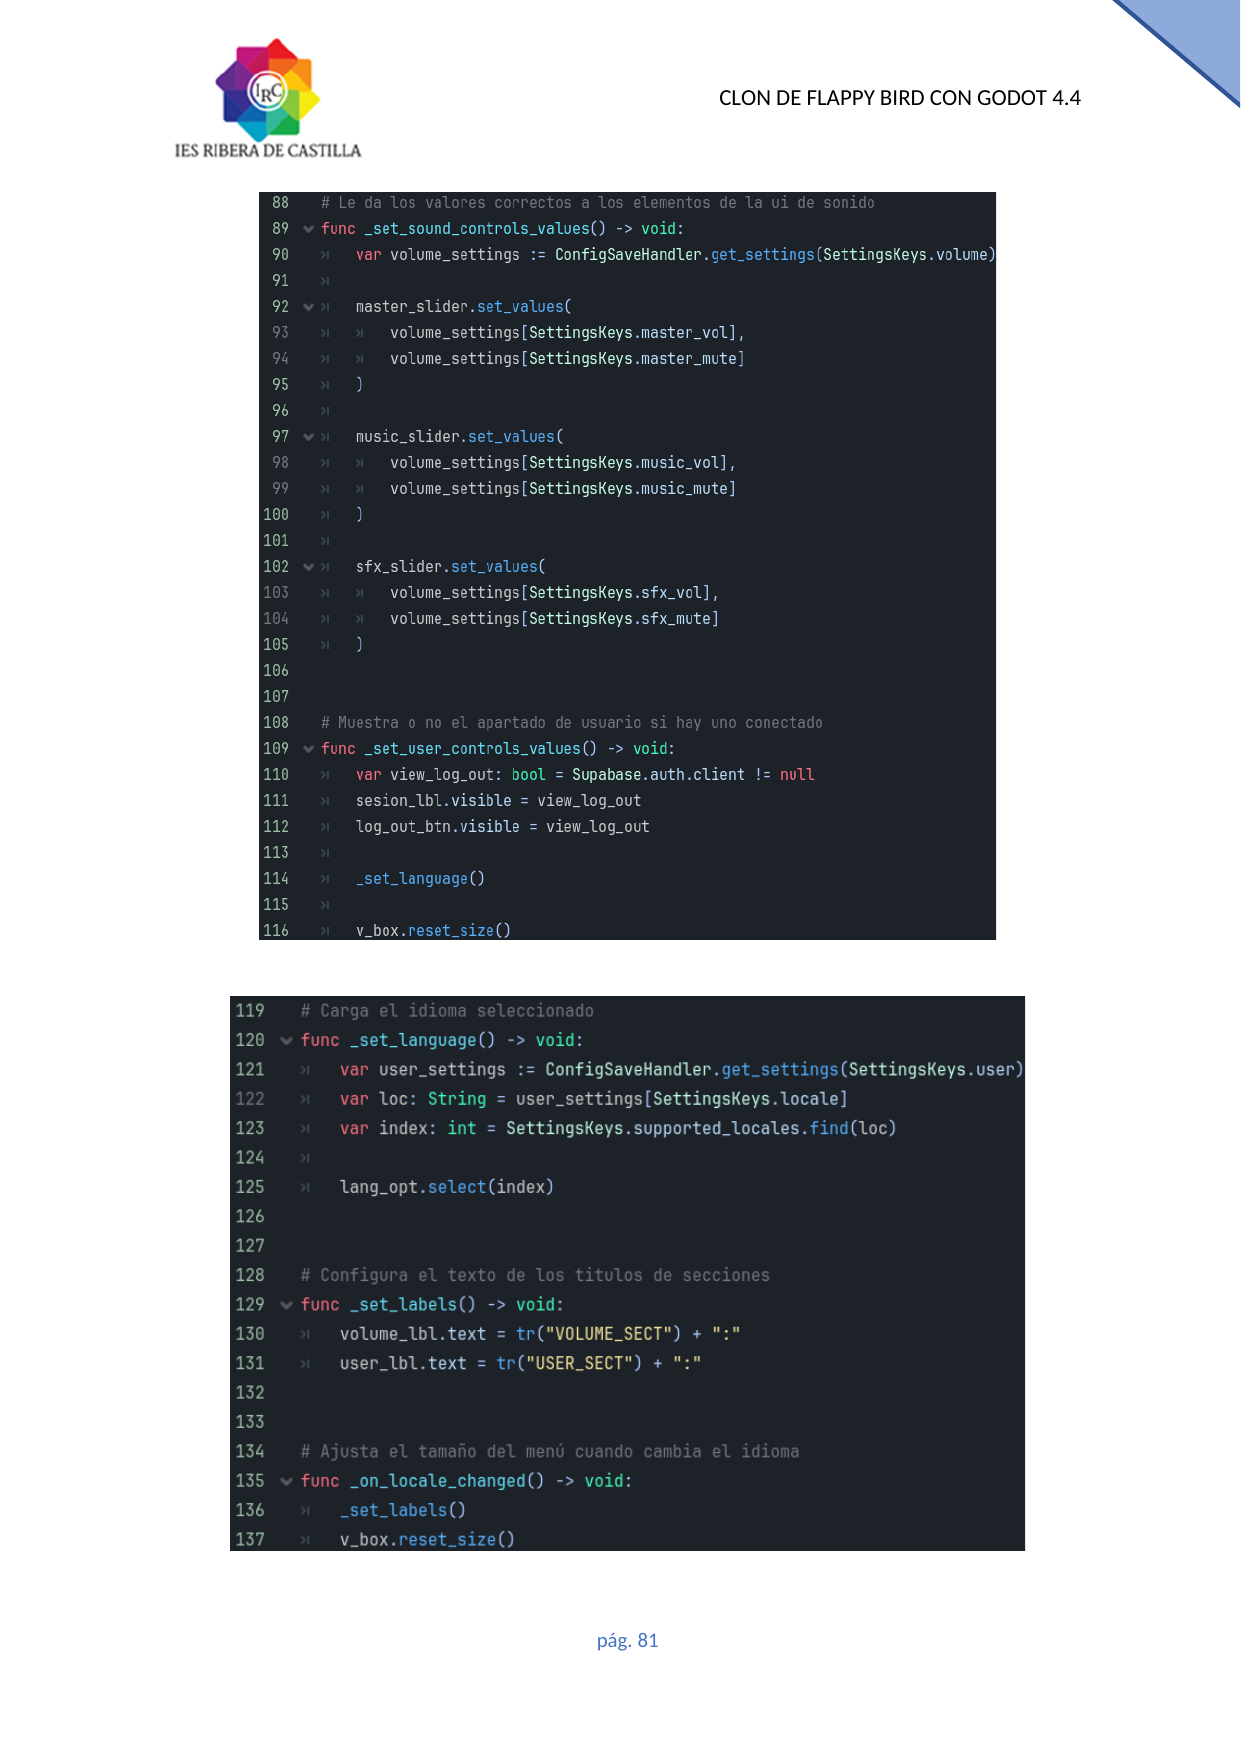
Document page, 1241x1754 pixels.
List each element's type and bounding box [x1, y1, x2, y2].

picture [259, 192, 997, 940]
picture [173, 29, 366, 164]
picture [230, 996, 1026, 1551]
